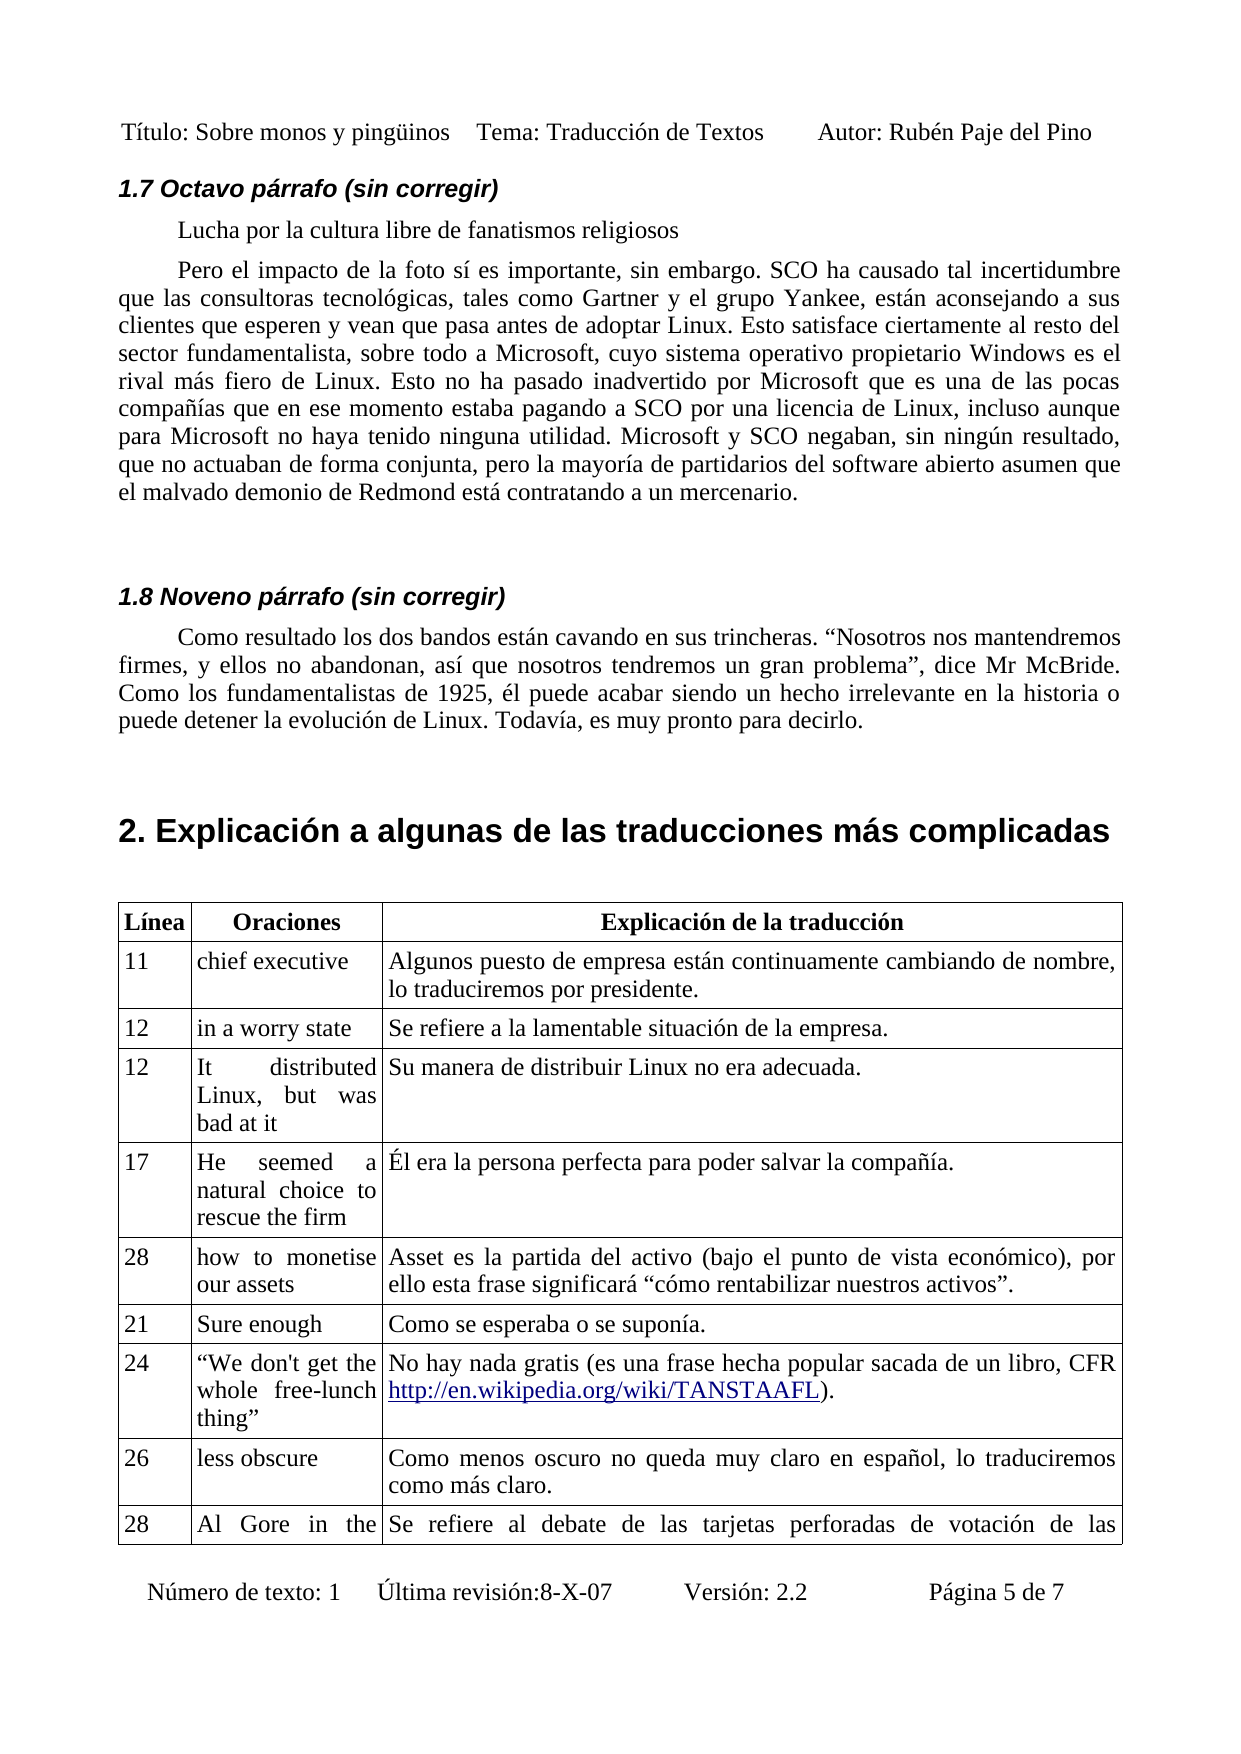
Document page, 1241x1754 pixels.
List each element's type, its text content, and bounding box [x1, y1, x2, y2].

table_cell 26 [119, 1439, 191, 1505]
table_cell Se refiere al debate de las tarjetas perforadas de votación de las [383, 1506, 1122, 1544]
text Lucha por la cultura libre de fanatismos religiosos [118, 216, 1122, 243]
table_cell Sure enough [192, 1305, 382, 1343]
table_cell No hay nada gratis (es una frase hecha popular sacada de un libro, CFR http://en.wikipedia.org/wiki/TANSTAAFL). [383, 1344, 1122, 1438]
table_header Oraciones [192, 903, 382, 941]
table_cell “We don't get the whole free-lunch thing” [192, 1344, 382, 1438]
table_cell Su manera de distribuir Linux no era adecuada. [383, 1049, 1122, 1142]
table_cell Algunos puesto de empresa están continuamente cambiando de nombre, lo traduciremos por presidente. [383, 942, 1122, 1008]
table_cell in a worry state [192, 1009, 382, 1047]
table_cell 21 [119, 1305, 191, 1343]
table_cell 24 [119, 1344, 191, 1438]
table_cell Al Gore in the [192, 1506, 382, 1544]
table_header Explicación de la traducción [383, 903, 1122, 941]
table_cell Asset es la partida del activo (bajo el punto de vista económico), por ello esta frase significará “cómo rentabilizar nuestros activos”. [383, 1238, 1122, 1304]
subtitle 1.7 Octavo párrafo (sin corregir) [118, 175, 1122, 203]
text Como resultado los dos bandos están cavando en sus trincheras. “Nosotros nos mantendremos firmes, y ellos no abandonan, así que nosotros tendremos un gran problema”, dice Mr McBride. Como los fundamentalistas de 1925, él puede acabar siendo un hecho irrelevante en la historia o puede detener la evolución de Linux. Todavía, es muy pronto para decirlo. [118, 623, 1122, 734]
table_cell how to monetise our assets [192, 1238, 382, 1304]
table_cell 28 [119, 1238, 191, 1304]
table_cell Como se esperaba o se suponía. [383, 1305, 1122, 1343]
table_cell less obscure [192, 1439, 382, 1505]
text Pero el impacto de la foto sí es importante, sin embargo. SCO ha causado tal incertidumbre que las consultoras tecnológicas, tales como Gartner y el grupo Yankee, están aconsejando a sus clientes que esperen y vean que pasa antes de adoptar Linux. Esto satisface ciertamente al resto del sector fundamentalista, sobre todo a Microsoft, cuyo sistema operativo propietario Windows es el rival más fiero de Linux. Esto no ha pasado inadvertido por Microsoft que es una de las pocas compañías que en ese momento estaba pagando a SCO por una licencia de Linux, incluso aunque para Microsoft no haya tenido ninguna utilidad. Microsoft y SCO negaban, sin ningún resultado, que no actuaban de forma conjunta, pero la mayoría de partidarios del software abierto asumen que el malvado demonio de Redmond está contratando a un mercenario. [118, 256, 1122, 505]
table_cell He seemed a natural choice to rescue the firm [192, 1143, 382, 1237]
table_cell Él era la persona perfecta para poder salvar la compañía. [383, 1143, 1122, 1237]
subtitle 2. Explicación a algunas de las traducciones más complicadas [118, 812, 1122, 849]
table_cell 11 [119, 942, 191, 1008]
table_cell Como menos oscuro no queda muy claro en español, lo traduciremos como más claro. [383, 1439, 1122, 1505]
subtitle 1.8 Noveno párrafo (sin corregir) [118, 583, 1122, 611]
table_cell 28 [119, 1506, 191, 1544]
table_cell 12 [119, 1009, 191, 1047]
table_cell Se refiere a la lamentable situación de la empresa. [383, 1009, 1122, 1047]
table_cell It distributed Linux, but was bad at it [192, 1049, 382, 1142]
table_header Línea [119, 903, 191, 941]
table_cell chief executive [192, 942, 382, 1008]
table_cell 17 [119, 1143, 191, 1237]
table_cell 12 [119, 1049, 191, 1142]
